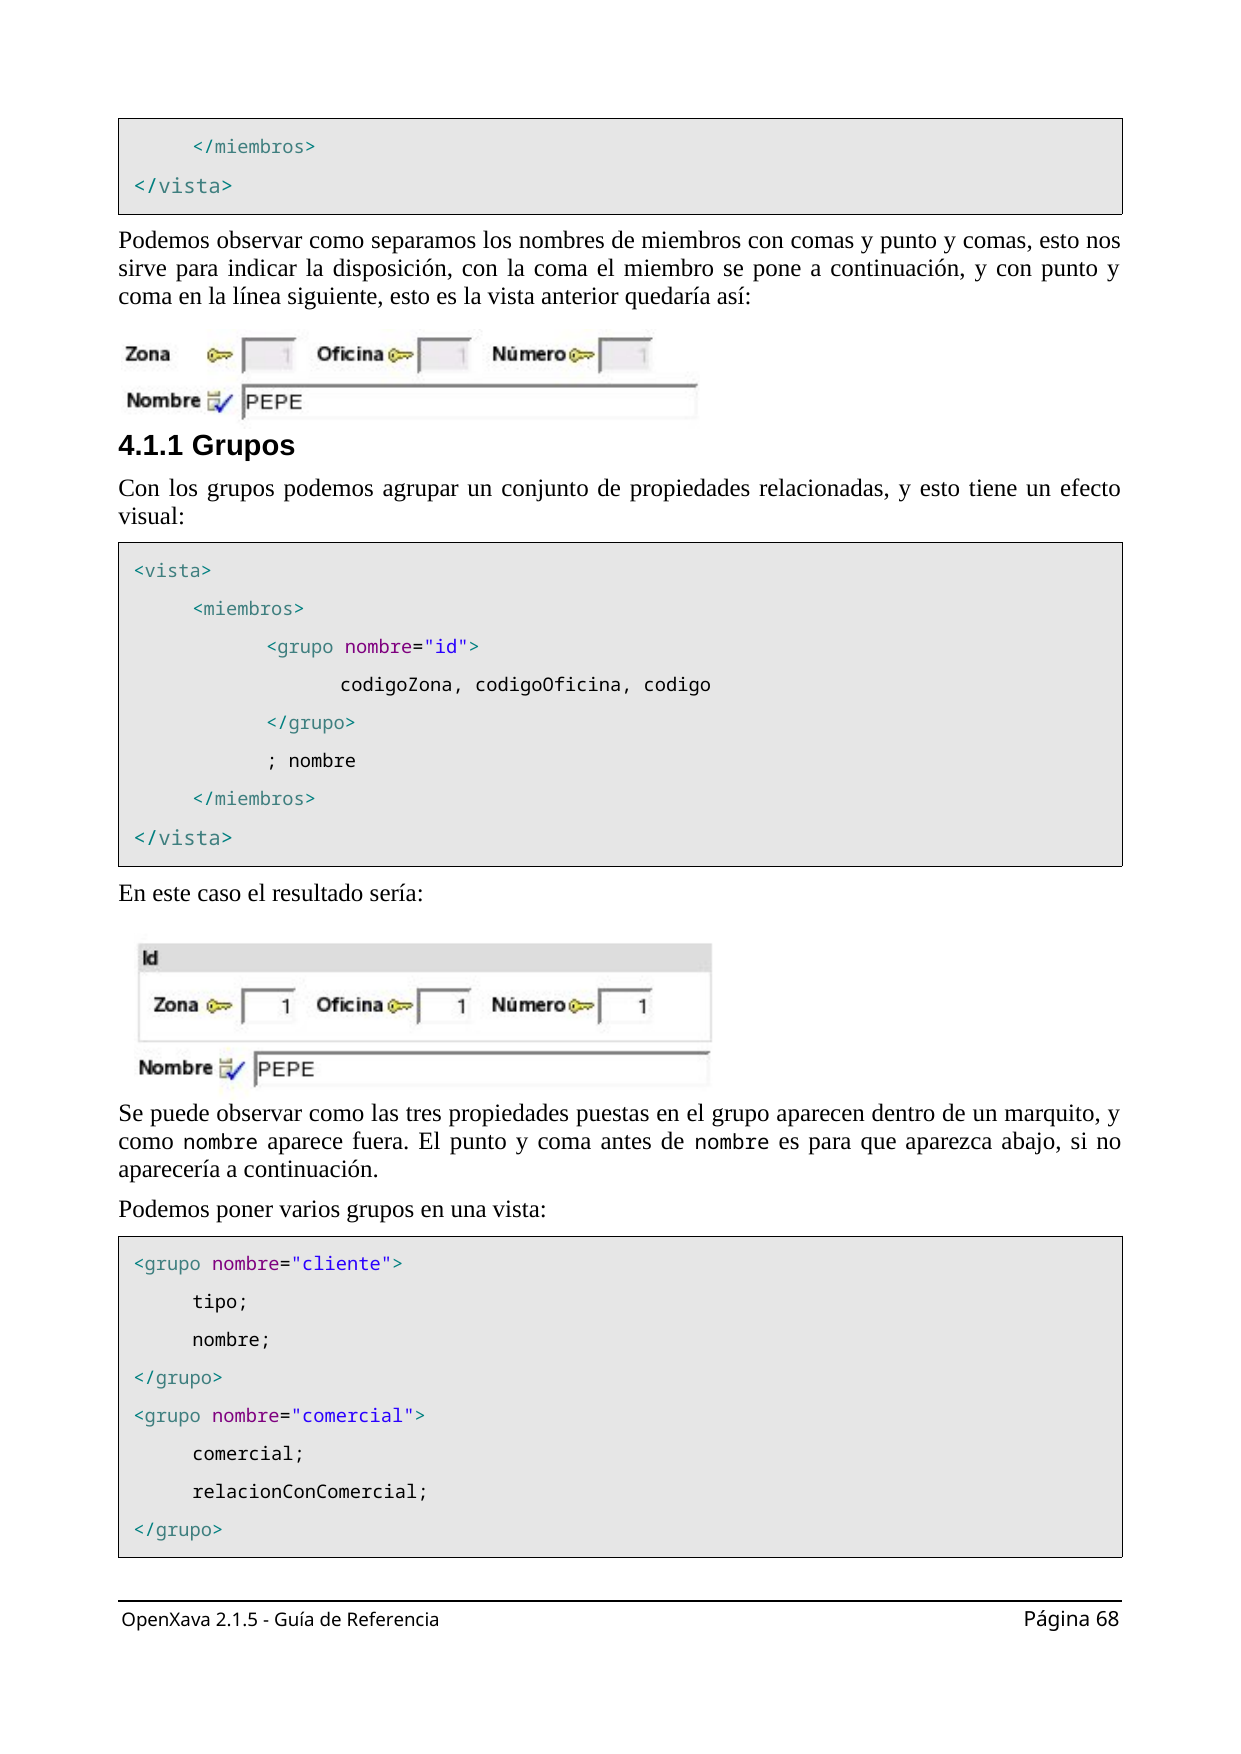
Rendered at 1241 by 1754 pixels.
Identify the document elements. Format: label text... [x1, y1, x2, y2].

text Se puede observar como las tres propiedades puestas en el grupo aparecen dentro de un marquito, y como nombre aparece fuera. El punto y coma antes de nombre es para que aparezca abajo, si no aparecería a continuación. [118, 919, 1122, 1183]
text <miembros> [119, 580, 1122, 618]
text </vista> [119, 156, 1122, 214]
text Con los grupos podemos agrupar un conjunto de propiedades relacionadas, y esto tiene un efecto visual: [118, 474, 1122, 530]
picture [121, 329, 709, 429]
text </grupo> [119, 1349, 1122, 1388]
text En este caso el resultado sería: [118, 879, 1122, 907]
text </grupo> [119, 694, 1122, 732]
text tipo; [119, 1273, 1122, 1312]
text </grupo> [119, 1502, 1122, 1557]
text </vista> [119, 808, 1122, 866]
text nombre; [119, 1312, 1122, 1349]
text <grupo nombre="comercial"> [119, 1388, 1122, 1426]
text <grupo nombre="id"> [119, 618, 1122, 656]
text codigoZona, codigoOficina, codigo [119, 656, 1122, 694]
text </miembros> [119, 119, 1122, 156]
text relacionConComercial; [119, 1464, 1122, 1502]
text ; nombre [119, 732, 1122, 770]
text <grupo nombre="cliente"> [119, 1237, 1122, 1273]
text <vista> [119, 543, 1122, 580]
subtitle Grupos [118, 429, 1122, 462]
text </miembros> [119, 770, 1122, 808]
text Podemos observar como separamos los nombres de miembros con comas y punto y comas, esto nos sirve para indicar la disposición, con la coma el miembro se pone a continuación, y con punto y coma en la línea siguiente, esto es la vista anterior quedaría así: [118, 227, 1122, 310]
text Podemos poner varios grupos en una vista: [118, 1195, 1122, 1223]
picture [133, 933, 725, 1100]
text comercial; [119, 1426, 1122, 1464]
